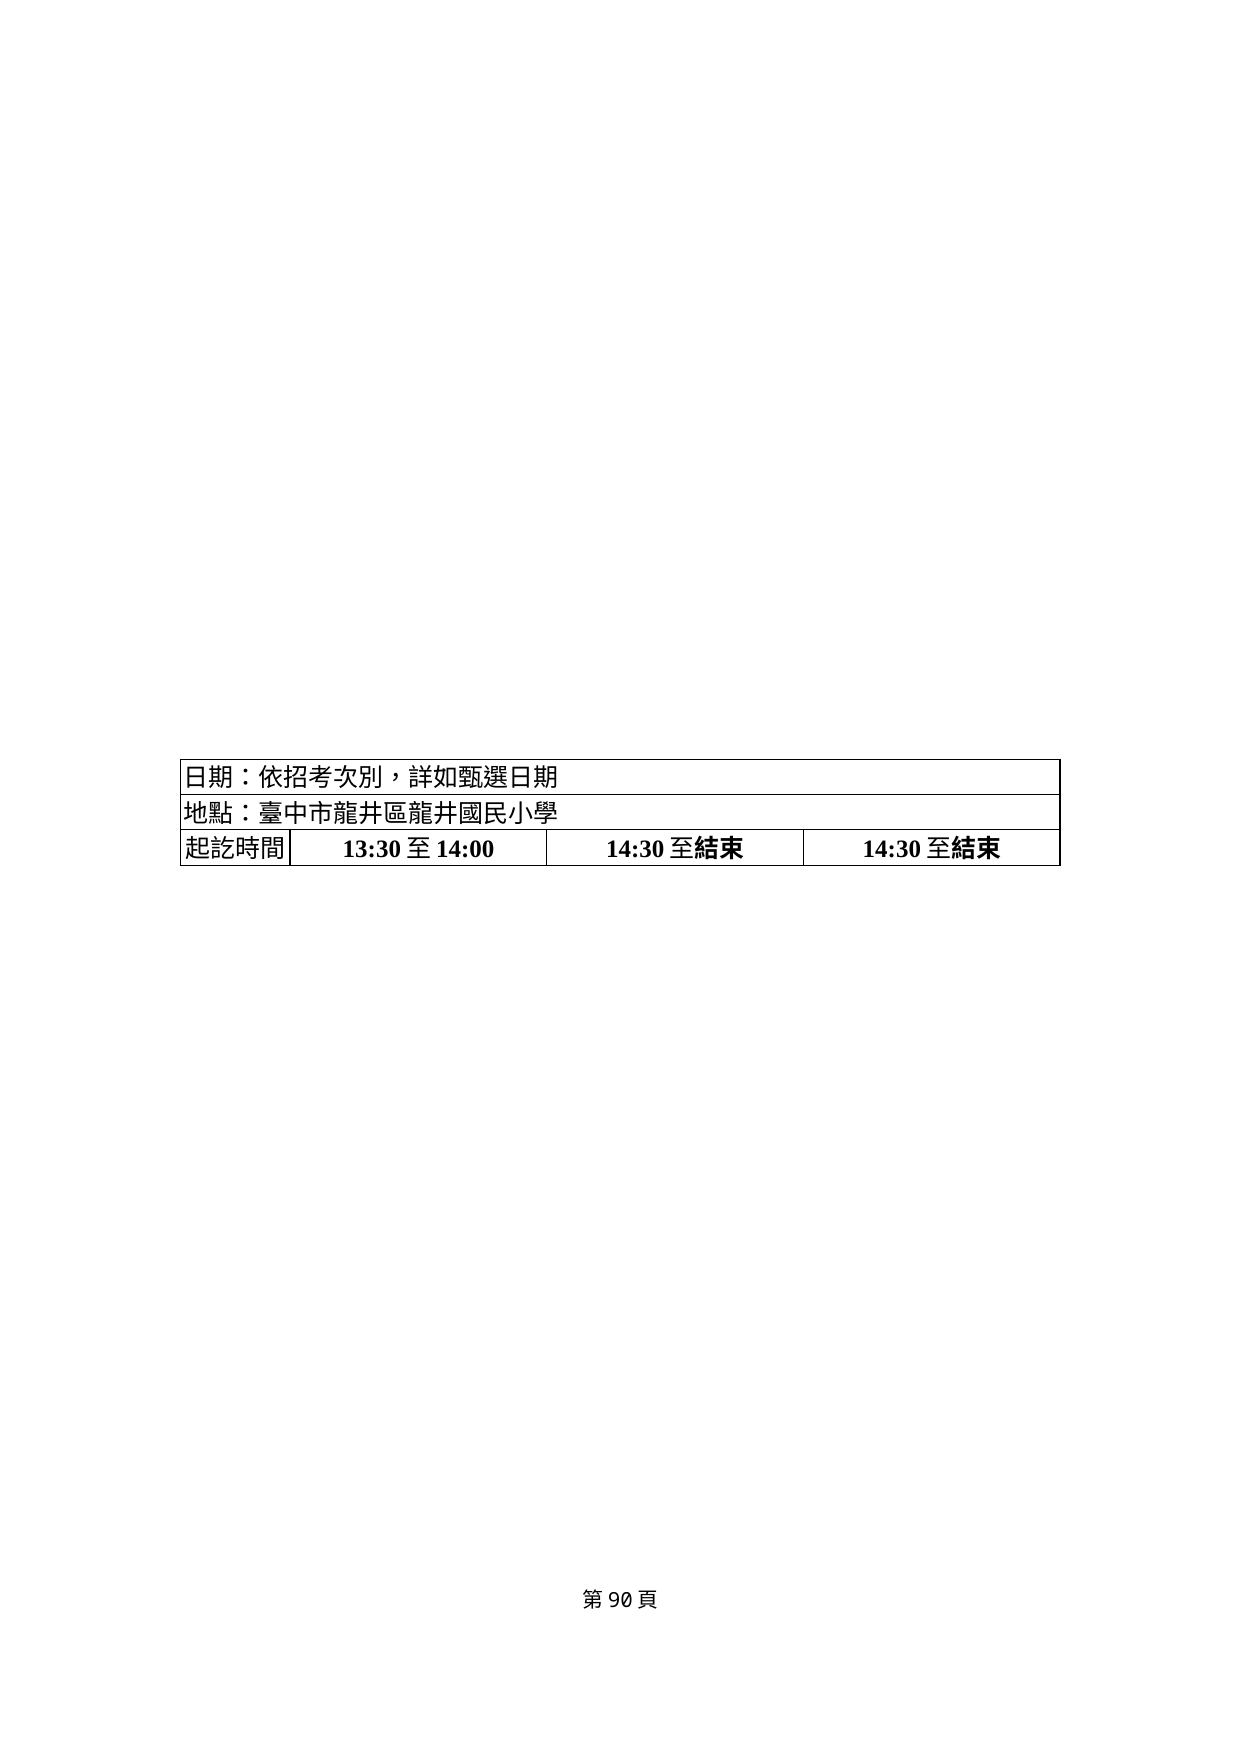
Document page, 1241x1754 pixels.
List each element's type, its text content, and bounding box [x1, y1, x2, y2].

table_cell 起訖時間 [181, 830, 289, 865]
table_cell 地點：臺中市龍井區龍井國民小學 [181, 795, 1059, 829]
table_cell 13:30至14:00 [291, 830, 546, 865]
table_cell 14:30至結束 [547, 830, 803, 865]
table_cell 14:30至結束 [804, 830, 1059, 865]
table_header 日期：依招考次別，詳如甄選日期 [181, 760, 1059, 794]
